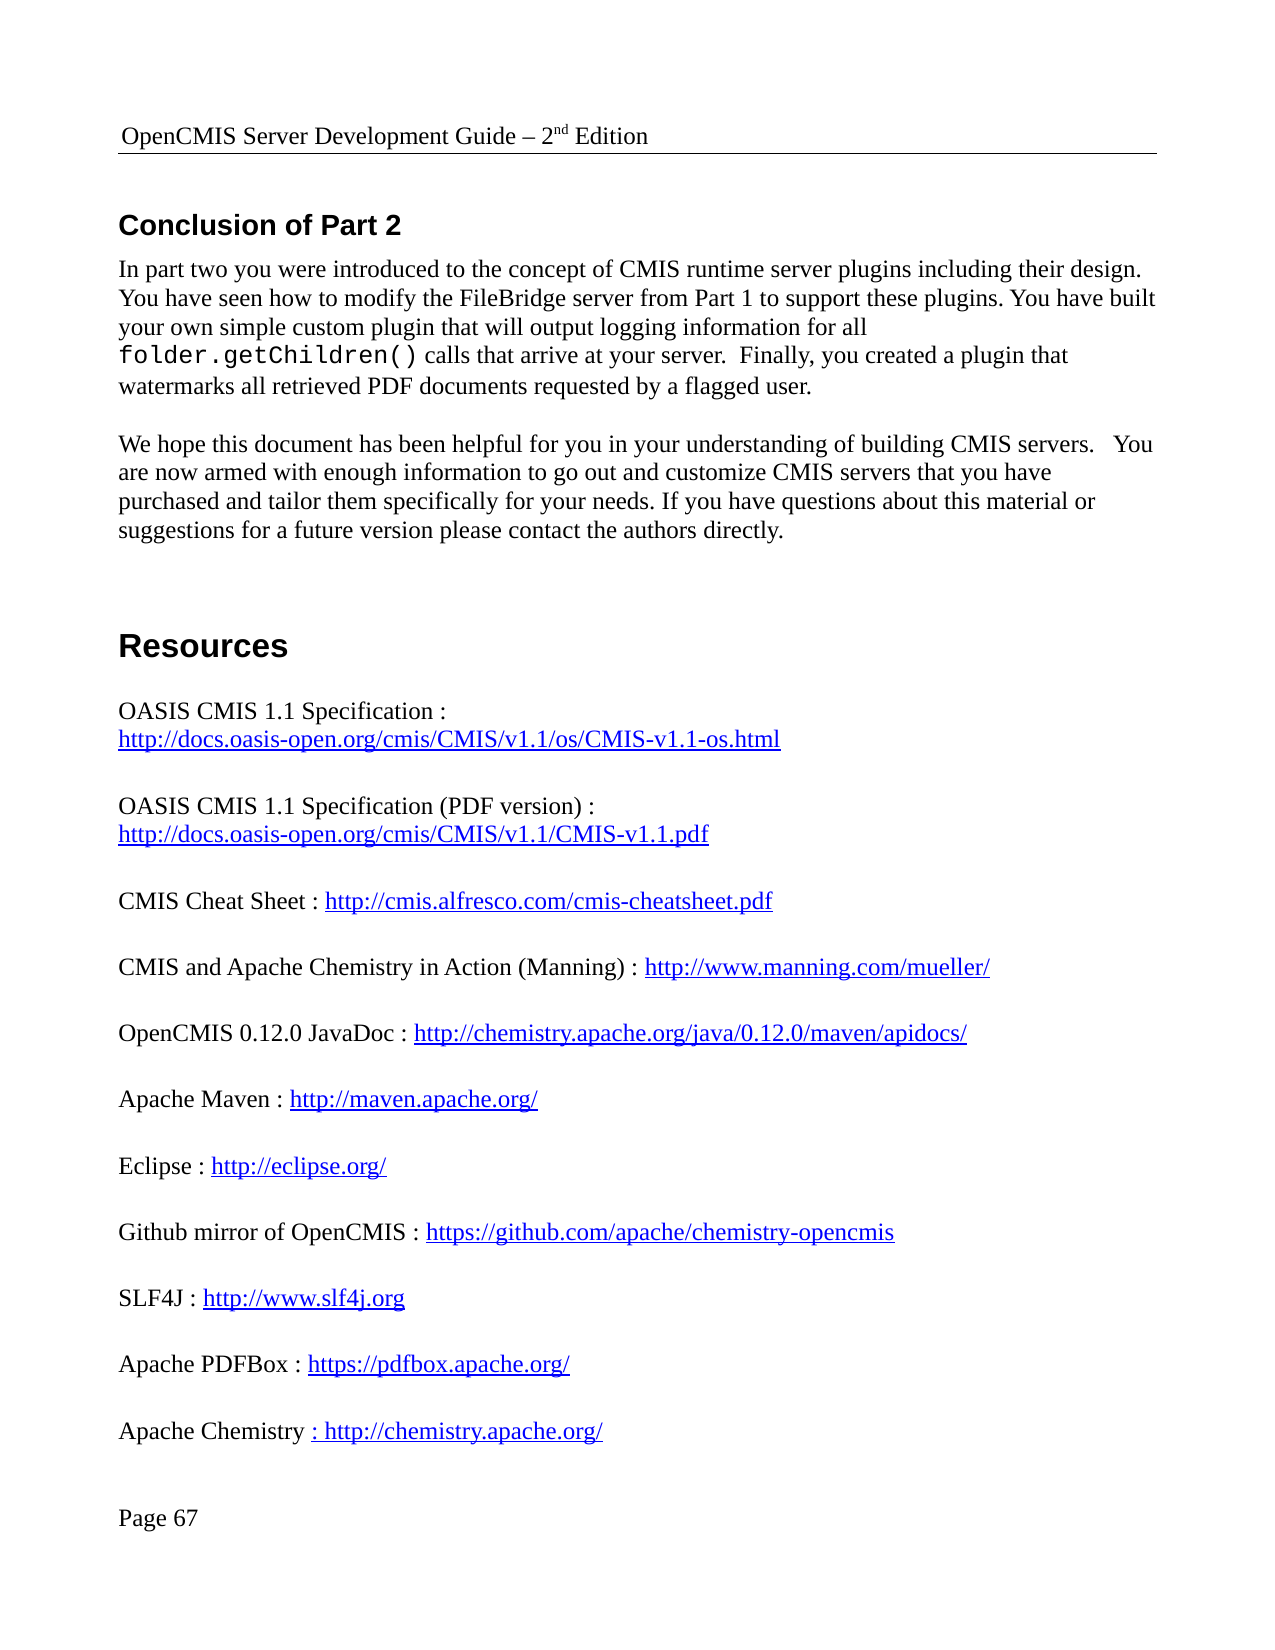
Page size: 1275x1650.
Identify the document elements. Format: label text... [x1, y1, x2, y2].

list OpenCMIS 0.12.0 JavaDoc : http://chemistry.apache.org/java/0.12.0/maven/apidocs/ [118, 1018, 1157, 1047]
subtitle Resources [118, 626, 1157, 664]
list Eclipse : http://eclipse.org/ [118, 1151, 1157, 1179]
list We hope this document has been helpful for you in your understanding of building CMIS servers. You are now armed with enough information to go out and customize CMIS servers that you have purchased and tailor them specifically for your needs. If you have questions about this material or suggestions for a future version please contact the authors directly. [118, 429, 1157, 544]
list Github mirror of OpenCMIS : https://github.com/apache/chemistry-opencmis [118, 1217, 1157, 1246]
subtitle Conclusion of Part 2 [118, 208, 1157, 242]
list Apache Maven : http://maven.apache.org/ [118, 1084, 1157, 1113]
list Apache PDFBox : https://pdfbox.apache.org/ [118, 1349, 1157, 1378]
list OASIS CMIS 1.1 Specification : http://docs.oasis-open.org/cmis/CMIS/v1.1/os/CMIS-v1.1-os.html [118, 696, 1157, 753]
list SLF4J : http://www.slf4j.org [118, 1283, 1157, 1312]
list In part two you were introduced to the concept of CMIS runtime server plugins including their design. You have seen how to modify the FileBridge server from Part 1 to support these plugins. You have built your own simple custom plugin that will output logging information for all folder.getChildren() calls that arrive at your server. Finally, you created a plugin that watermarks all retrieved PDF documents requested by a flagged user. [118, 254, 1157, 400]
list OASIS CMIS 1.1 Specification (PDF version) : http://docs.oasis-open.org/cmis/CMIS/v1.1/CMIS-v1.1.pdf [118, 791, 1157, 848]
list Apache Chemistry : http://chemistry.apache.org/ [118, 1416, 1157, 1444]
list CMIS Cheat Sheet : http://cmis.alfresco.com/cmis-cheatsheet.pdf [118, 886, 1157, 914]
list CMIS and Apache Chemistry in Action (Manning) : http://www.manning.com/mueller/ [118, 952, 1157, 981]
